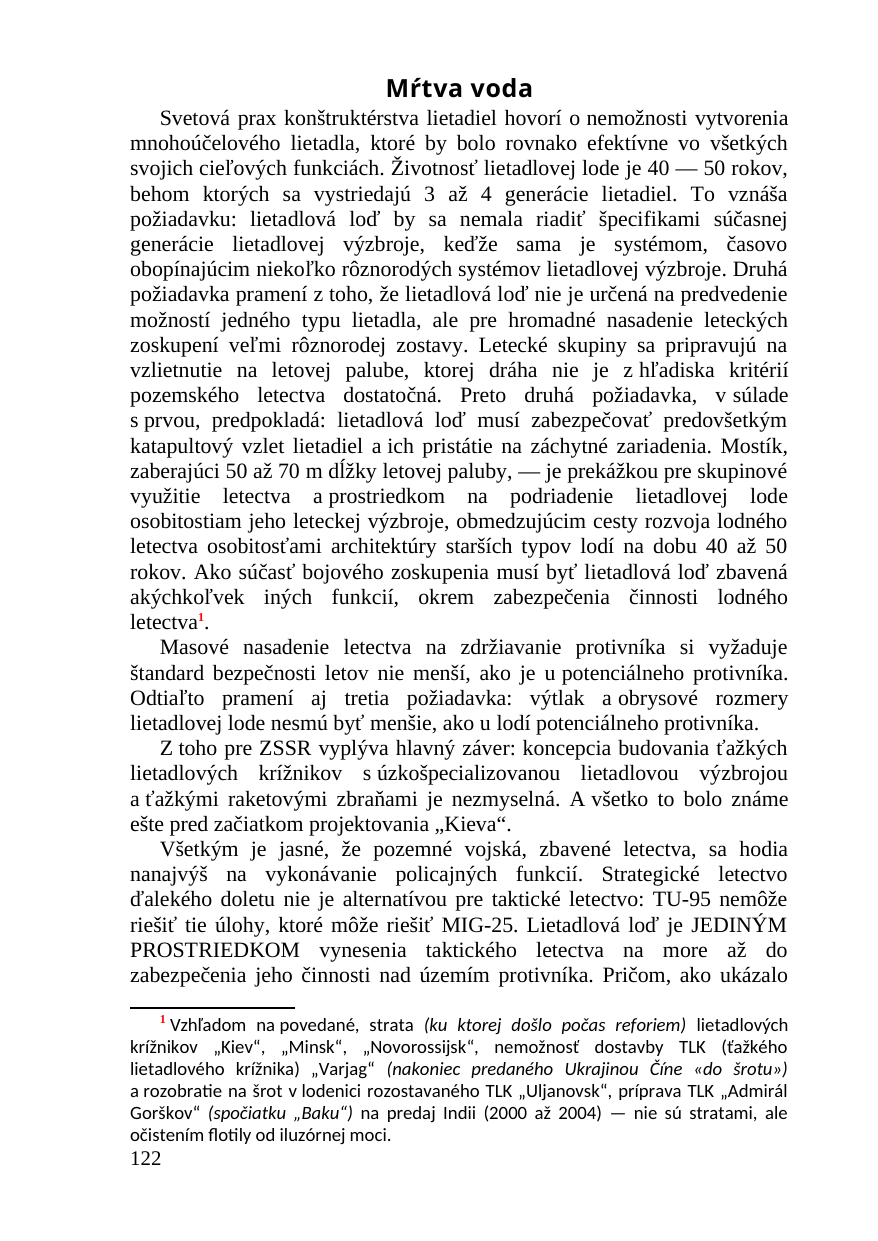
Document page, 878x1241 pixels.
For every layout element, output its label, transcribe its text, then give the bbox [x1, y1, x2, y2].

text Svetová prax konštruktérstva lietadiel hovorí o nemožnosti vytvorenia mnohoúčelového lietadla, ktoré by bolo rovnako efektívne vo všetkých svojich cieľových funkciách. Životnosť lietadlovej lode je 40 — 50 rokov, behom ktorých sa vystriedajú 3 až 4 generácie lietadiel. To vznáša požiadavku: lietadlová loď by sa nemala riadiť špecifikami súčasnej generácie lietadlovej výzbroje, keďže sama je systémom, časovo obopínajúcim niekoľko rôznorodých systémov lietadlovej výzbroje. Druhá požiadavka pramení z toho, že lietadlová loď nie je určená na predvedenie možností jedného typu lietadla, ale pre hromadné nasadenie leteckých zoskupení veľmi rôznorodej zostavy. Letecké skupiny sa pripravujú na vzlietnutie na letovej palube, ktorej dráha nie je z hľadiska kritérií pozemského letectva dostatočná. Preto druhá požiadavka, v súlade s prvou, predpokladá: lietadlová loď musí zabezpečovať predovšetkým katapultový vzlet lietadiel a ich pristátie na záchytné zariadenia. Mostík, zaberajúci 50 až 70 m dĺžky letovej paluby, — je prekážkou pre skupinové využitie letectva a prostriedkom na podriadenie lietadlovej lode osobitostiam jeho leteckej výzbroje, obmedzujúcim cesty rozvoja lodného letectva osobitosťami architektúry starších typov lodí na dobu 40 až 50 rokov. Ako súčasť bojového zoskupenia musí byť lietadlová loď zbavená akýchkoľvek iných funkcií, okrem zabezpečenia činnosti lodného letectva. [130, 105, 788, 634]
text Vzhľadom na povedané, strata (ku ktorej došlo počas reforiem) lietadlových krížnikov „Kiev“, „Minsk“, „Novorossijsk“, nemožnosť dostavby TLK (ťažkého lietadlového krížnika) „Varjag“ (nakoniec predaného Ukrajinou Číne «do šrotu») a rozobratie na šrot v lodenici rozostavaného TLK „Uljanovsk“, príprava TLK „Admirál Gorškov“ (spočiatku „Baku“) na predaj Indii (2000 až 2004) — nie sú stratami, ale očistením flotily od iluzórnej moci. [130, 1014, 788, 1145]
text Z toho pre ZSSR vyplýva hlavný záver: koncepcia budovania ťažkých lietadlových krížnikov s úzkošpecializovanou lietadlovou výzbrojou a ťažkými raketovými zbraňami je nezmyselná. A všetko to bolo známe ešte pred začiatkom projektovania „Kieva“. [130, 735, 788, 836]
text Masové nasadenie letectva na zdržiavanie protivníka si vyžaduje štandard bezpečnosti letov nie menší, ako je u potenciálneho protivníka. Odtiaľto pramení aj tretia požiadavka: výtlak a obrysové rozmery lietadlovej lode nesmú byť menšie, ako u lodí potenciálneho protivníka. [130, 634, 788, 735]
text Všetkým je jasné, že pozemné vojská, zbavené letectva, sa hodia nanajvýš na vykonávanie policajných funkcií. Strategické letectvo ďalekého doletu nie je alternatívou pre taktické letectvo: TU-95 nemôže riešiť tie úlohy, ktoré môže riešiť MIG-25. Lietadlová loď je JEDINÝM PROSTRIEDKOM vynesenia taktického letectva na more až do zabezpečenia jeho činnosti nad územím protivníka. Pričom, ako ukázalo [130, 836, 788, 987]
